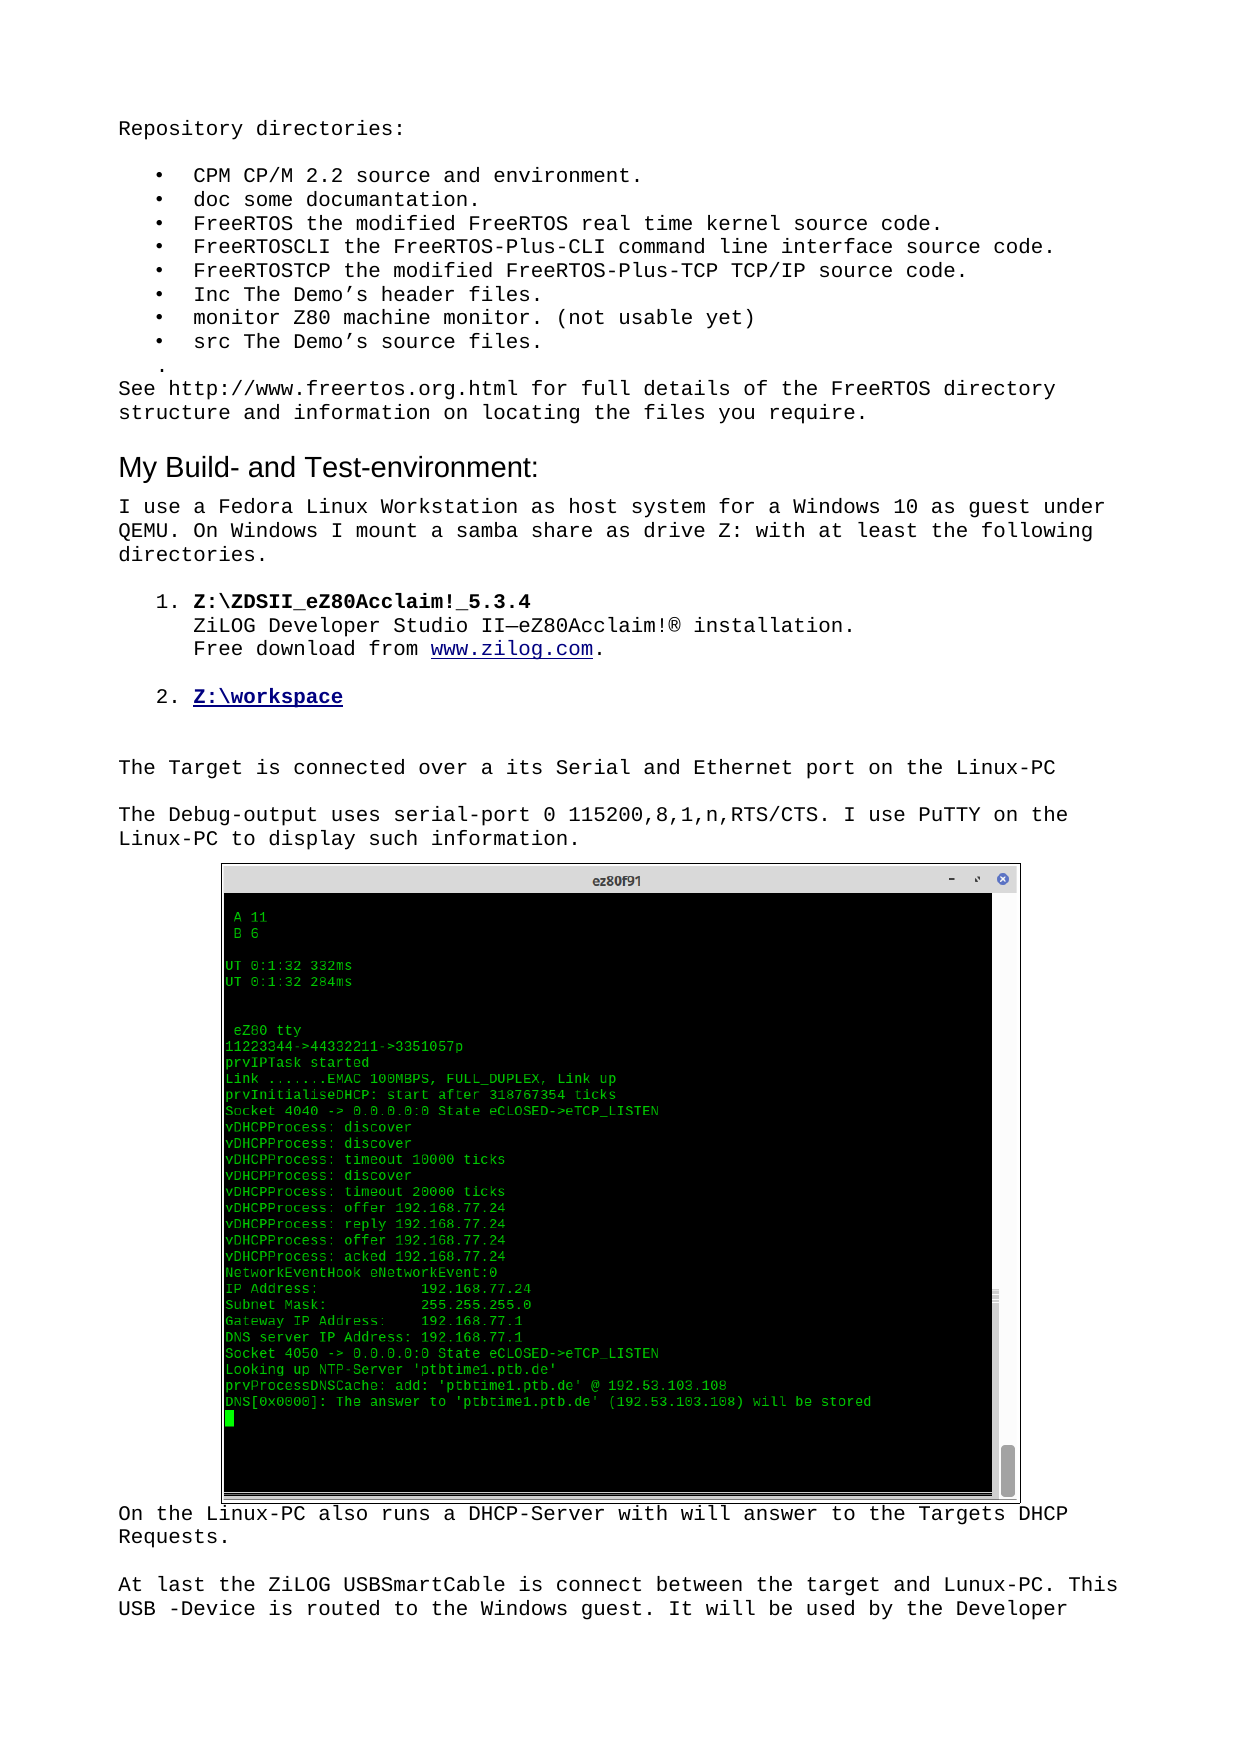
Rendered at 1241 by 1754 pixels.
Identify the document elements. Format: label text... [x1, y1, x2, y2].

list FreeRTOSCLI the FreeRTOS-Plus-CLI command line interface source code. [156, 236, 1122, 260]
text The Debug-output uses serial-port 0 115200,8,1,n,RTS/CTS. I use PuTTY on the Linux-PC to display such information. [118, 804, 1122, 851]
list Z:\ZDSII_eZ80Acclaim!_5.3.4 ZiLOG Developer Studio II—eZ80Acclaim!® installation. Free download from www.zilog.com. [156, 591, 1122, 662]
text The Target is connected over a its Serial and Ethernet port on the Linux-PC [118, 757, 1122, 780]
text [222, 864, 1020, 1503]
text At last the ZiLOG USBSmartCable is connect between the target and Lunux-PC. This USB -Device is routed to the Windows guest. It will be used by the Developer [118, 1574, 1122, 1621]
text On the Linux-PC also runs a DHCP-Server with will answer to the Targets DHCP Requests. [118, 1500, 1122, 1550]
list src The Demo’s source files. [156, 331, 1122, 354]
picture [223, 866, 1017, 1500]
list monitor Z80 machine monitor. (not usable yet) [156, 307, 1122, 331]
text Repository directories: [118, 118, 1122, 142]
subtitle My Build- and Test-environment: [118, 451, 1122, 484]
list Z:\workspace [156, 686, 1122, 733]
list FreeRTOSTCP the modified FreeRTOS-Plus-TCP TCP/IP source code. [156, 260, 1122, 284]
text I use a Fedora Linux Workstation as host system for a Windows 10 as guest under QEMU. On Windows I mount a samba share as drive Z: with at least the following directories. [118, 497, 1122, 567]
list doc some documantation. [156, 189, 1122, 213]
list Inc The Demo’s header files. [156, 284, 1122, 307]
list CPM CP/M 2.2 source and environment. [156, 165, 1122, 189]
list FreeRTOS the modified FreeRTOS real time kernel source code. [156, 213, 1122, 236]
text See http://www.freertos.org.html for full details of the FreeRTOS directory structure and information on locating the files you require. [118, 378, 1122, 426]
